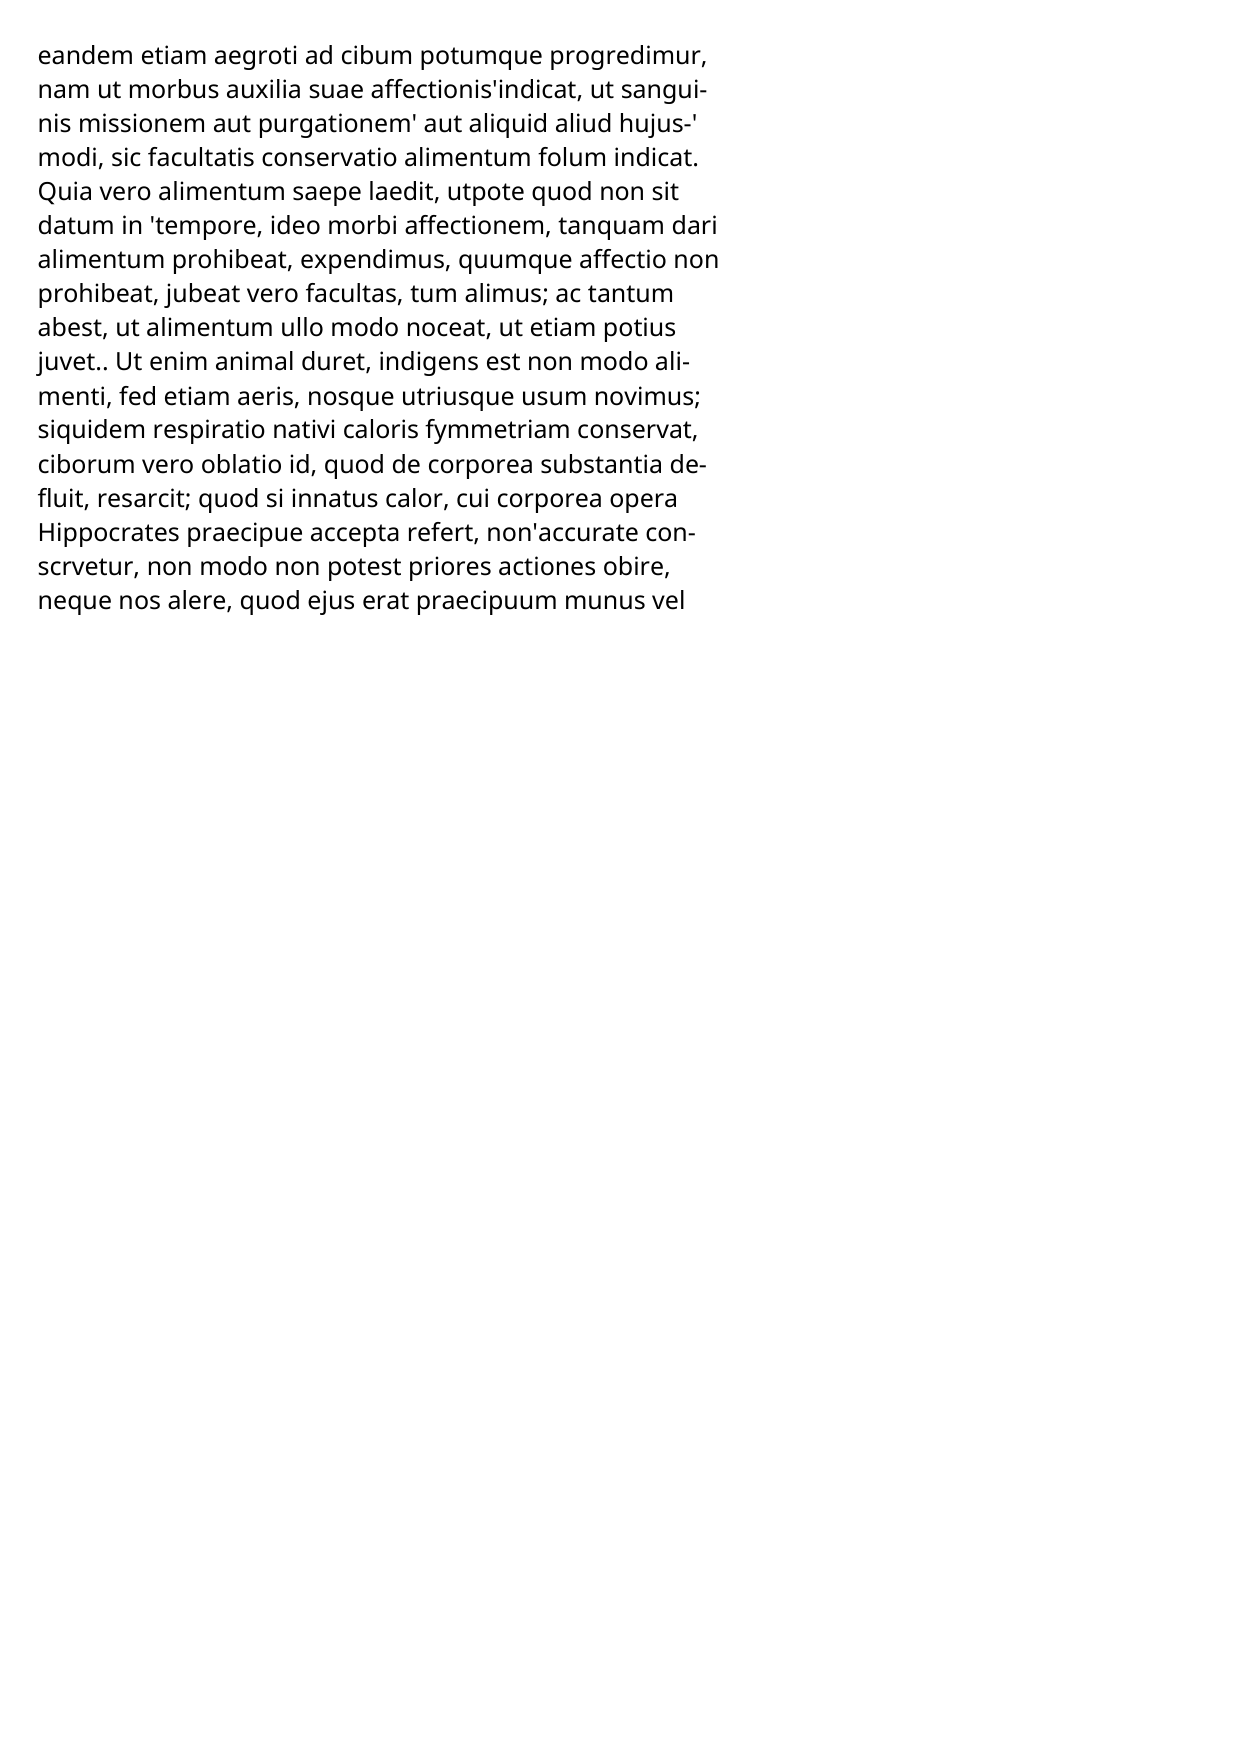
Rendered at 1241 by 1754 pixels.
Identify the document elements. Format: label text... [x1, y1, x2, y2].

text eandem etiam aegroti ad cibum potumque progredimur, nam ut morbus auxilia suae affectionis'indicat, ut sangui- nis missionem aut purgationem' aut aliquid aliud hujus-' modi, sic facultatis conservatio alimentum folum indicat. Quia vero alimentum saepe laedit, utpote quod non sit datum in 'tempore, ideo morbi affectionem, tanquam dari alimentum prohibeat, expendimus, quumque affectio non prohibeat, jubeat vero facultas, tum alimus; ac tantum abest, ut alimentum ullo modo noceat, ut etiam potius juvet.. Ut enim animal duret, indigens est non modo ali- menti, fed etiam aeris, nosque utriusque usum novimus; siquidem respiratio nativi caloris fymmetriam conservat, ciborum vero oblatio id, quod de corporea substantia de- fluit, resarcit; quod si innatus calor, cui corporea opera Hippocrates praecipue accepta refert, non'accurate con- scrvetur, non modo non potest priores actiones obire, neque nos alere, quod ejus erat praecipuum munus vel [37, 37, 1203, 617]
